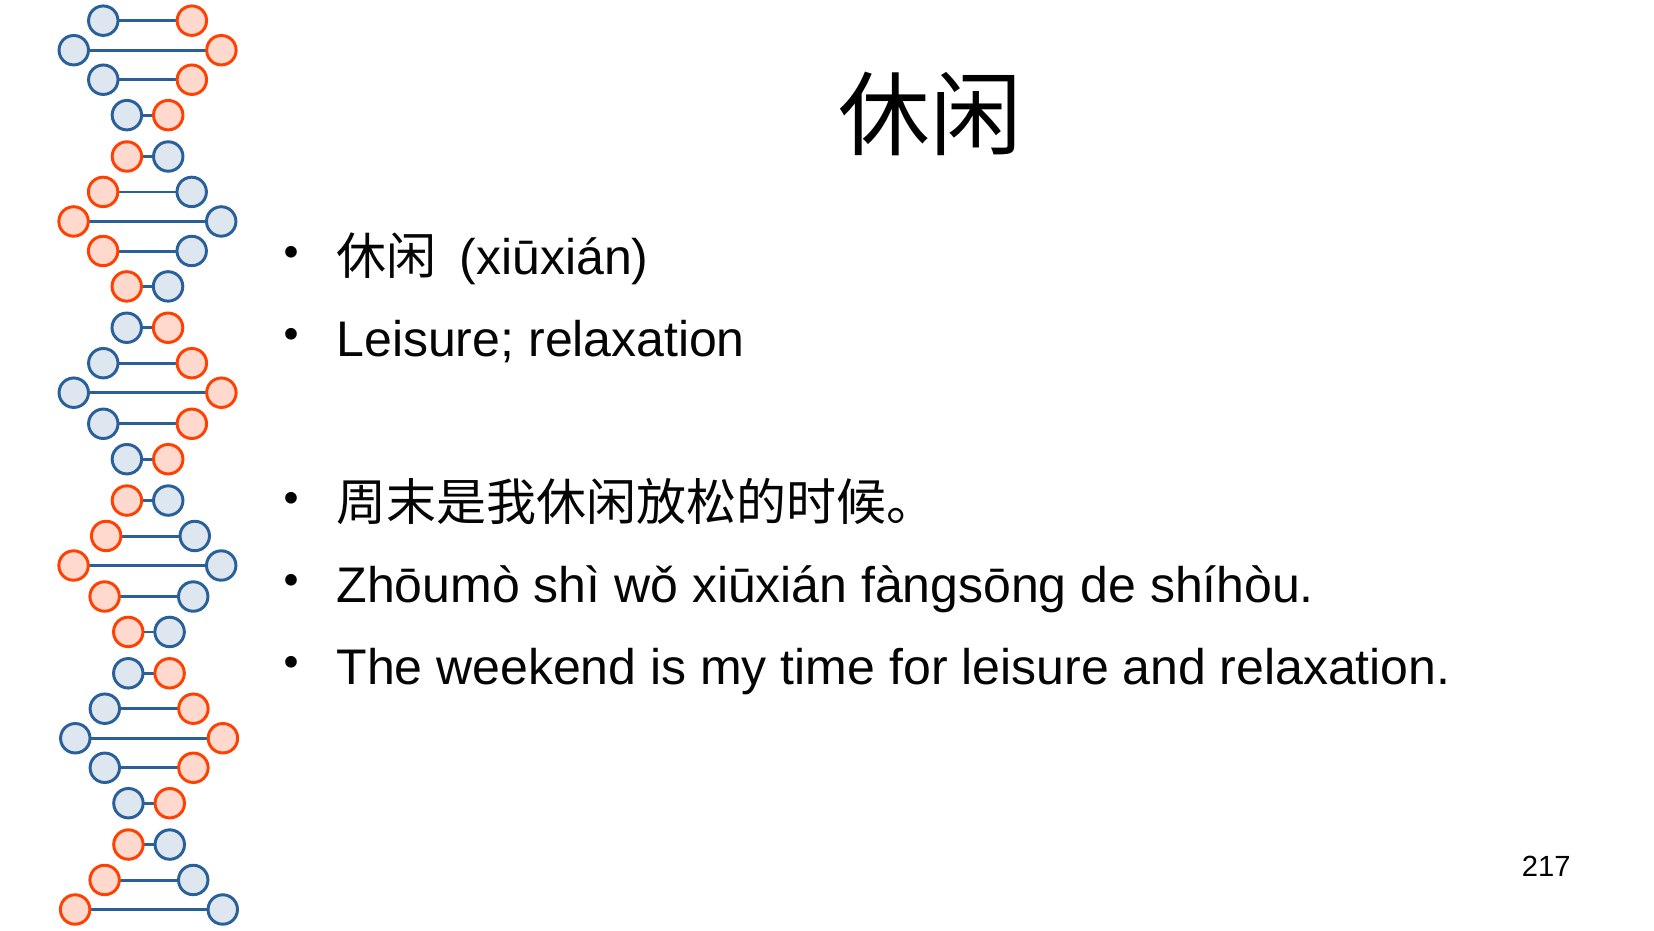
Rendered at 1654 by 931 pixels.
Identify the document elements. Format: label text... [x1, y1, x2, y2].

list 休闲 (xiūxián) Leisure; relaxation 周末是我休闲放松的时候。 Zhōumò shì wǒ xiūxián fàngsōng de shíhòu. The weekend is my time for leisure and relaxation. [265, 224, 1595, 764]
title 休闲 [265, 35, 1595, 189]
